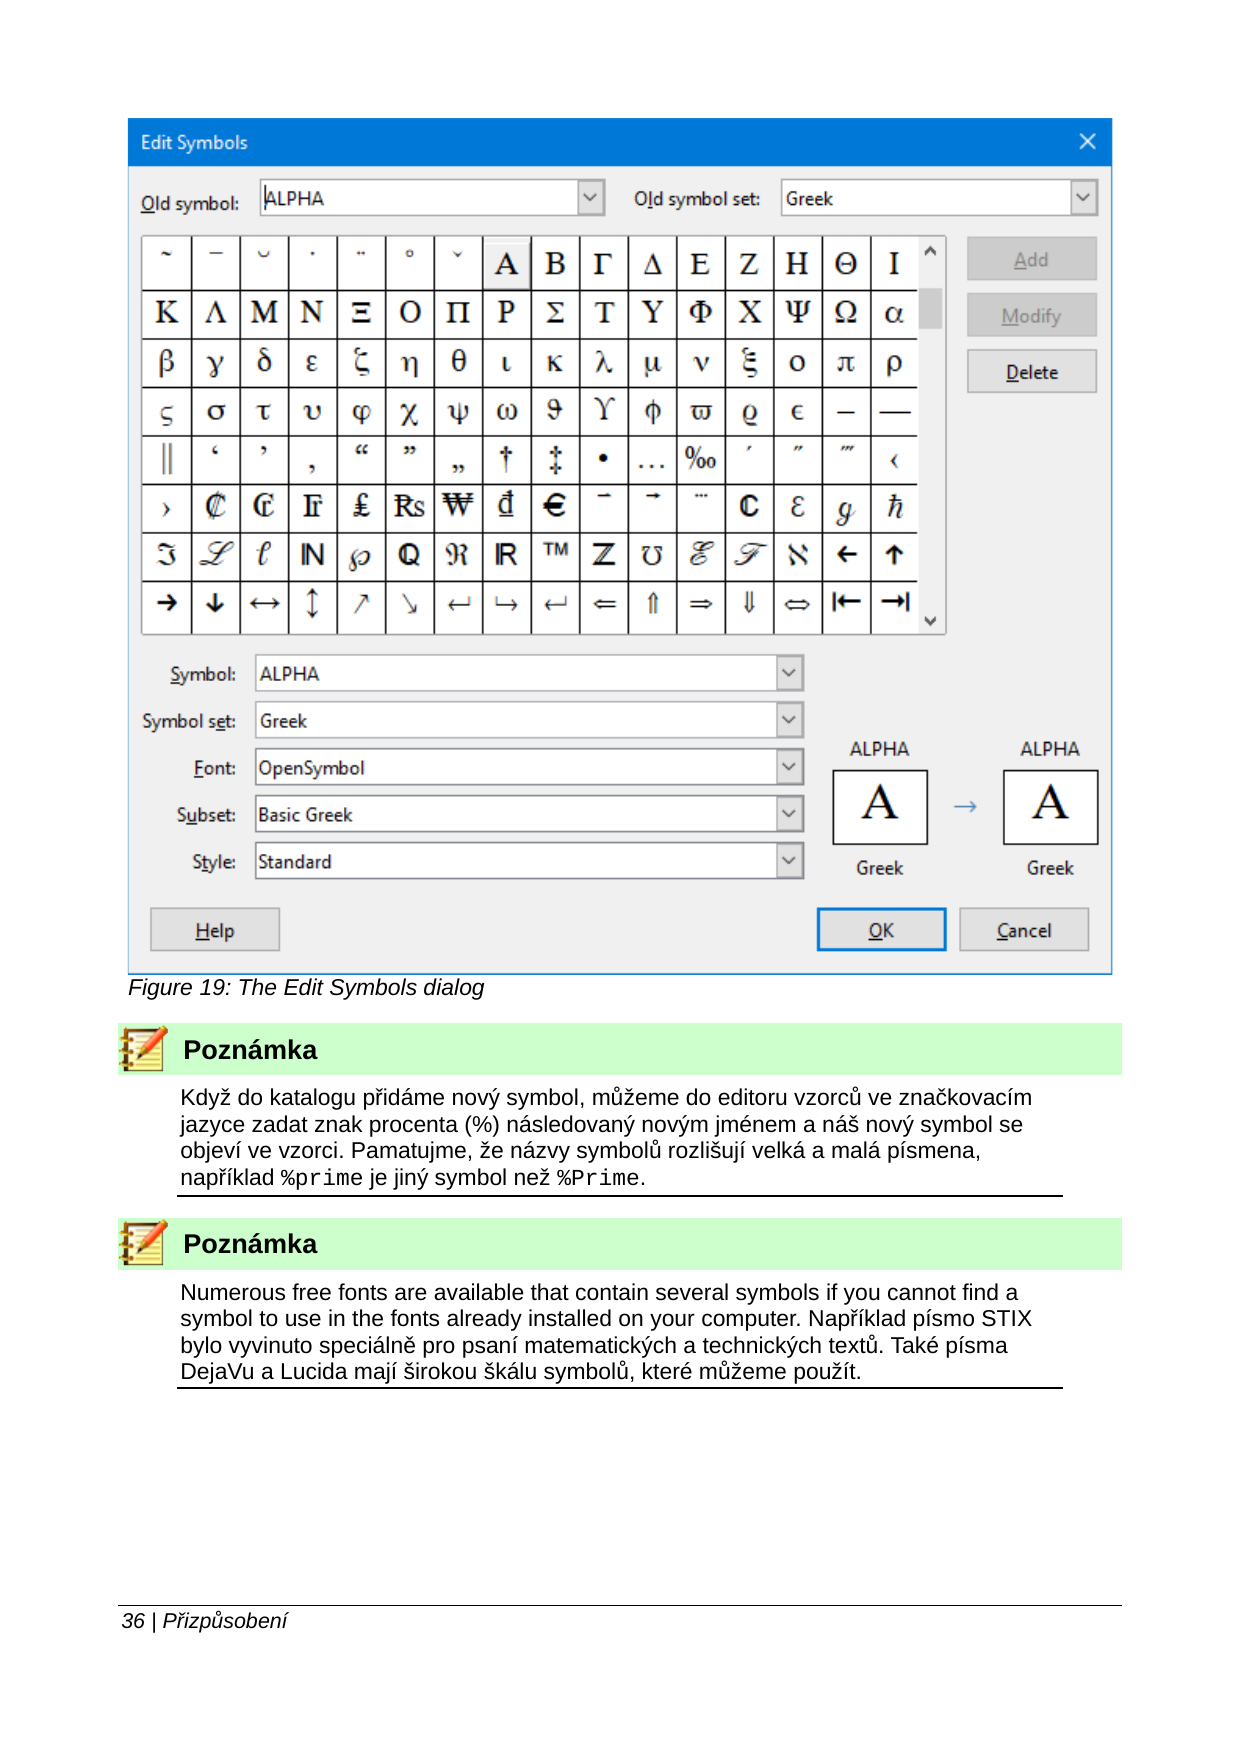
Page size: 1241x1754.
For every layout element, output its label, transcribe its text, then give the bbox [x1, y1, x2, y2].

text Když do katalogu přidáme nový symbol, můžeme do editoru vzorců ve značkovacím jazyce zadat znak procenta (%) následovaný novým jménem a náš nový symbol se objeví ve vzorci. Pamatujme, že názvy symbolů rozlišují velká a malá písmena, například %prime je jiný symbol než %Prime. [177, 1081, 1063, 1195]
picture [119, 1024, 170, 1075]
picture [127, 118, 1113, 975]
text Figure 19: The Edit Symbols dialog [128, 975, 1112, 1001]
picture [119, 1218, 170, 1269]
subtitle Poznámka [118, 1023, 1122, 1075]
text Numerous free fonts are available that contain several symbols if you cannot find a symbol to use in the fonts already installed on your computer. Například písmo STIX bylo vyvinuto speciálně pro psaní matematických a technických textů. Také písma DejaVu a Lucida mají širokou škálu symbolů, které můžeme použít. [177, 1276, 1063, 1387]
subtitle Poznámka [118, 1218, 1122, 1270]
